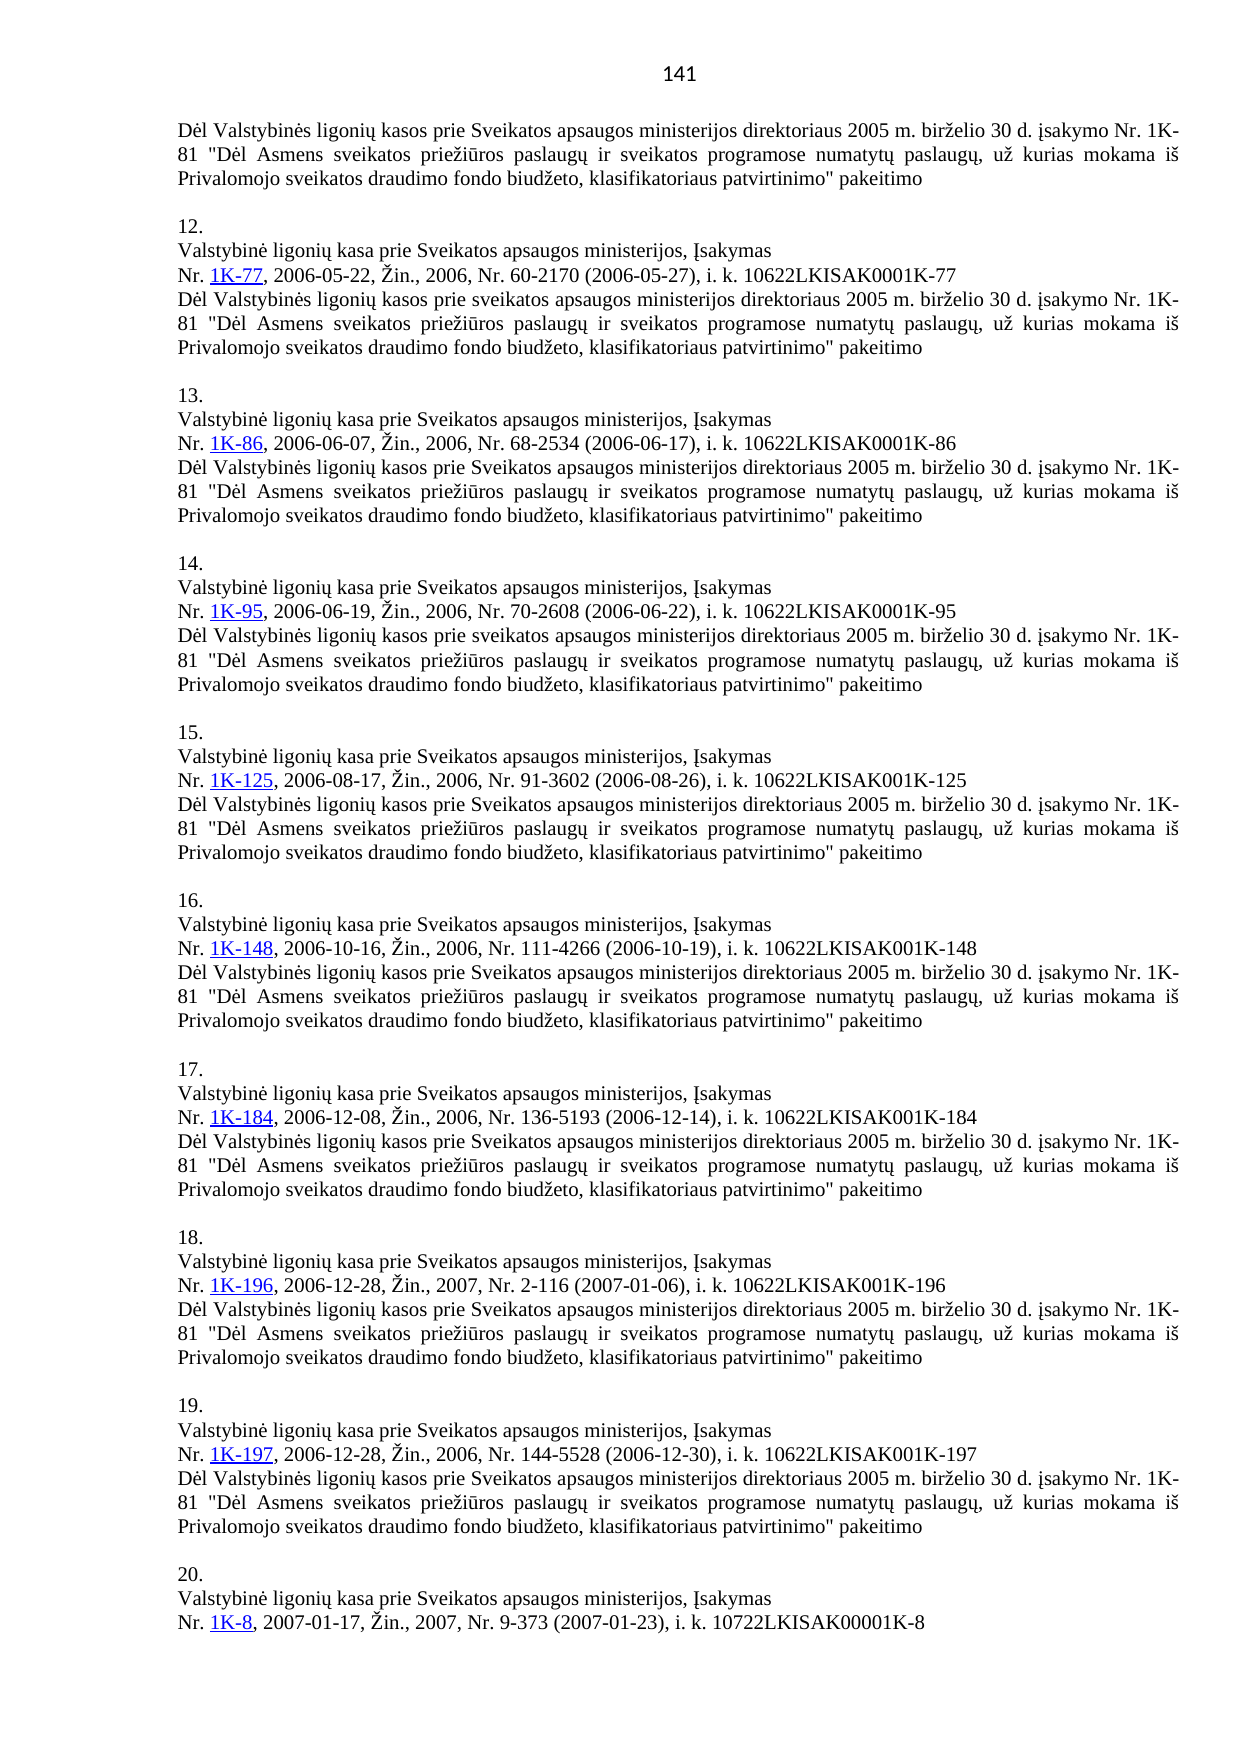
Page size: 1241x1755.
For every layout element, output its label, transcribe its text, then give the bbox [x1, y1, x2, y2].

text Nr. 1K-196, 2006-12-28, Žin., 2007, Nr. 2-116 (2007-01-06), i. k. 10622LKISAK001K-196 [177, 1273, 1181, 1297]
text Nr. 1K-125, 2006-08-17, Žin., 2006, Nr. 91-3602 (2006-08-26), i. k. 10622LKISAK001K-125 [177, 768, 1181, 792]
text Dėl Valstybinės ligonių kasos prie Sveikatos apsaugos ministerijos direktoriaus 2005 m. birželio 30 d. įsakymo Nr. 1K-81 "Dėl Asmens sveikatos priežiūros paslaugų ir sveikatos programose numatytų paslaugų, už kurias mokama iš Privalomojo sveikatos draudimo fondo biudžeto, klasifikatoriaus patvirtinimo" pakeitimo [177, 1297, 1181, 1369]
text 15. [177, 720, 1181, 744]
text Valstybinė ligonių kasa prie Sveikatos apsaugos ministerijos, Įsakymas [177, 1249, 1181, 1273]
text Nr. 1K-8, 2007-01-17, Žin., 2007, Nr. 9-373 (2007-01-23), i. k. 10722LKISAK00001K-8 [177, 1610, 1181, 1634]
text Dėl Valstybinės ligonių kasos prie Sveikatos apsaugos ministerijos direktoriaus 2005 m. birželio 30 d. įsakymo Nr. 1K-81 "Dėl Asmens sveikatos priežiūros paslaugų ir sveikatos programose numatytų paslaugų, už kurias mokama iš Privalomojo sveikatos draudimo fondo biudžeto, klasifikatoriaus patvirtinimo" pakeitimo [177, 118, 1181, 190]
text Dėl Valstybinės ligonių kasos prie Sveikatos apsaugos ministerijos direktoriaus 2005 m. birželio 30 d. įsakymo Nr. 1K-81 "Dėl Asmens sveikatos priežiūros paslaugų ir sveikatos programose numatytų paslaugų, už kurias mokama iš Privalomojo sveikatos draudimo fondo biudžeto, klasifikatoriaus patvirtinimo" pakeitimo [177, 1466, 1181, 1538]
text 12. [177, 214, 1181, 238]
text Valstybinė ligonių kasa prie Sveikatos apsaugos ministerijos, Įsakymas [177, 407, 1181, 431]
text 13. [177, 383, 1181, 407]
text Valstybinė ligonių kasa prie Sveikatos apsaugos ministerijos, Įsakymas [177, 1586, 1181, 1610]
text Nr. 1K-184, 2006-12-08, Žin., 2006, Nr. 136-5193 (2006-12-14), i. k. 10622LKISAK001K-184 [177, 1105, 1181, 1129]
text 16. [177, 888, 1181, 912]
text Nr. 1K-86, 2006-06-07, Žin., 2006, Nr. 68-2534 (2006-06-17), i. k. 10622LKISAK0001K-86 [177, 431, 1181, 455]
text Valstybinė ligonių kasa prie Sveikatos apsaugos ministerijos, Įsakymas [177, 744, 1181, 768]
text 20. [177, 1562, 1181, 1586]
text Nr. 1K-148, 2006-10-16, Žin., 2006, Nr. 111-4266 (2006-10-19), i. k. 10622LKISAK001K-148 [177, 936, 1181, 960]
text Dėl Valstybinės ligonių kasos prie sveikatos apsaugos ministerijos direktoriaus 2005 m. birželio 30 d. įsakymo Nr. 1K-81 "Dėl Asmens sveikatos priežiūros paslaugų ir sveikatos programose numatytų paslaugų, už kurias mokama iš Privalomojo sveikatos draudimo fondo biudžeto, klasifikatoriaus patvirtinimo" pakeitimo [177, 623, 1181, 696]
text Valstybinė ligonių kasa prie Sveikatos apsaugos ministerijos, Įsakymas [177, 912, 1181, 936]
text Nr. 1K-77, 2006-05-22, Žin., 2006, Nr. 60-2170 (2006-05-27), i. k. 10622LKISAK0001K-77 [177, 262, 1181, 287]
text Valstybinė ligonių kasa prie Sveikatos apsaugos ministerijos, Įsakymas [177, 1081, 1181, 1105]
text 17. [177, 1057, 1181, 1081]
text 19. [177, 1393, 1181, 1417]
text Dėl Valstybinės ligonių kasos prie Sveikatos apsaugos ministerijos direktoriaus 2005 m. birželio 30 d. įsakymo Nr. 1K-81 "Dėl Asmens sveikatos priežiūros paslaugų ir sveikatos programose numatytų paslaugų, už kurias mokama iš Privalomojo sveikatos draudimo fondo biudžeto, klasifikatoriaus patvirtinimo" pakeitimo [177, 455, 1181, 527]
text Valstybinė ligonių kasa prie Sveikatos apsaugos ministerijos, Įsakymas [177, 238, 1181, 262]
text Nr. 1K-95, 2006-06-19, Žin., 2006, Nr. 70-2608 (2006-06-22), i. k. 10622LKISAK0001K-95 [177, 599, 1181, 623]
text 18. [177, 1225, 1181, 1249]
text Dėl Valstybinės ligonių kasos prie Sveikatos apsaugos ministerijos direktoriaus 2005 m. birželio 30 d. įsakymo Nr. 1K-81 "Dėl Asmens sveikatos priežiūros paslaugų ir sveikatos programose numatytų paslaugų, už kurias mokama iš Privalomojo sveikatos draudimo fondo biudžeto, klasifikatoriaus patvirtinimo" pakeitimo [177, 1129, 1181, 1201]
text Valstybinė ligonių kasa prie Sveikatos apsaugos ministerijos, Įsakymas [177, 575, 1181, 599]
text Dėl Valstybinės ligonių kasos prie Sveikatos apsaugos ministerijos direktoriaus 2005 m. birželio 30 d. įsakymo Nr. 1K-81 "Dėl Asmens sveikatos priežiūros paslaugų ir sveikatos programose numatytų paslaugų, už kurias mokama iš Privalomojo sveikatos draudimo fondo biudžeto, klasifikatoriaus patvirtinimo" pakeitimo [177, 960, 1181, 1032]
text Nr. 1K-197, 2006-12-28, Žin., 2006, Nr. 144-5528 (2006-12-30), i. k. 10622LKISAK001K-197 [177, 1442, 1181, 1466]
text Valstybinė ligonių kasa prie Sveikatos apsaugos ministerijos, Įsakymas [177, 1417, 1181, 1442]
text Dėl Valstybinės ligonių kasos prie Sveikatos apsaugos ministerijos direktoriaus 2005 m. birželio 30 d. įsakymo Nr. 1K-81 "Dėl Asmens sveikatos priežiūros paslaugų ir sveikatos programose numatytų paslaugų, už kurias mokama iš Privalomojo sveikatos draudimo fondo biudžeto, klasifikatoriaus patvirtinimo" pakeitimo [177, 792, 1181, 864]
text Dėl Valstybinės ligonių kasos prie sveikatos apsaugos ministerijos direktoriaus 2005 m. birželio 30 d. įsakymo Nr. 1K-81 "Dėl Asmens sveikatos priežiūros paslaugų ir sveikatos programose numatytų paslaugų, už kurias mokama iš Privalomojo sveikatos draudimo fondo biudžeto, klasifikatoriaus patvirtinimo" pakeitimo [177, 287, 1181, 359]
text 14. [177, 551, 1181, 575]
